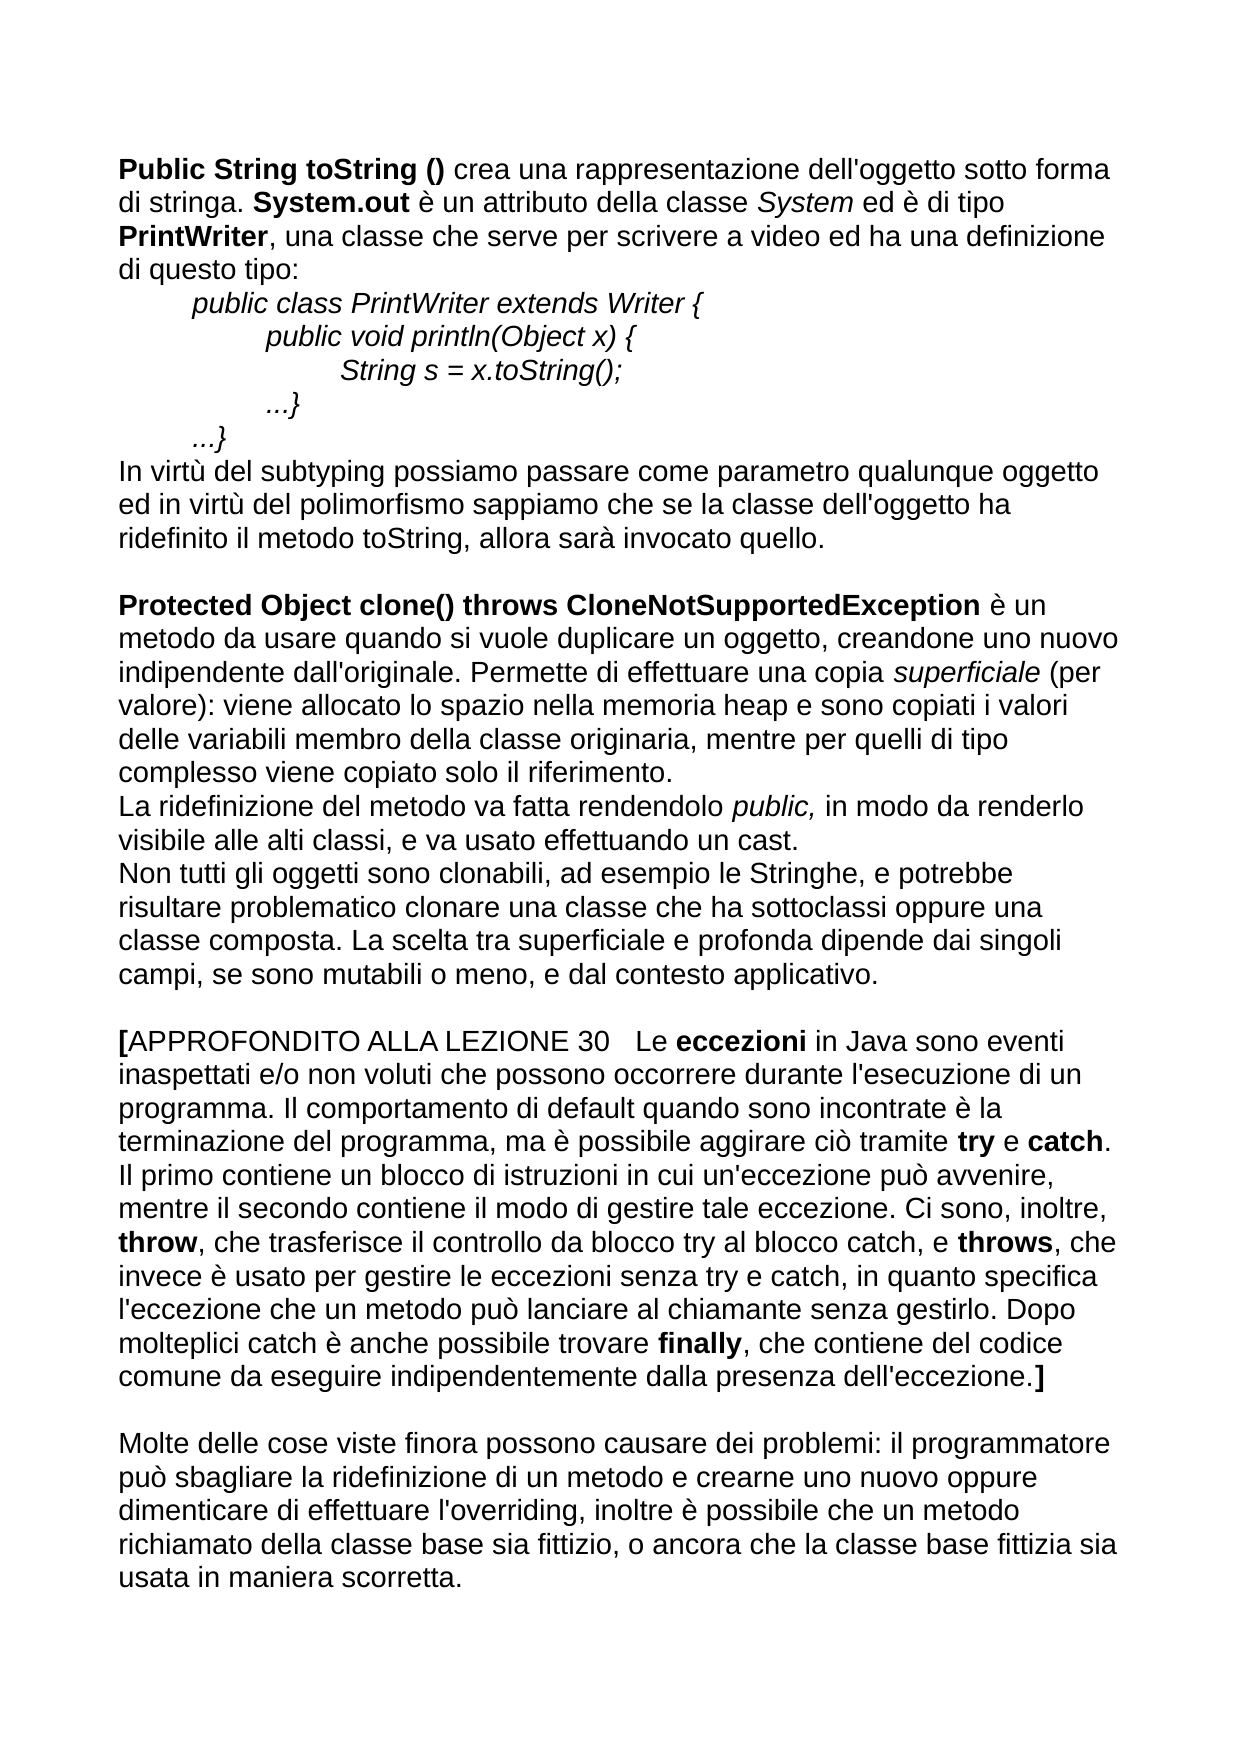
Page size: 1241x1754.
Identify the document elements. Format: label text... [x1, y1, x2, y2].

text La ridefinizione del metodo va fatta rendendolo public, in modo da renderlo visibile alle alti classi, e va usato effettuando un cast. [118, 789, 1122, 856]
text ...} [118, 420, 1122, 453]
text public void println(Object x) { [118, 319, 1122, 353]
text String s = x.toString(); [118, 353, 1122, 386]
text Public String toString () crea una rappresentazione dell'oggetto sotto forma di stringa. System.out è un attributo della classe System ed è di tipo PrintWriter, una classe che serve per scrivere a video ed ha una definizione di questo tipo: [118, 152, 1122, 286]
text [APPROFONDITO ALLA LEZIONE 30 Le eccezioni in Java sono eventi inaspettati e/o non voluti che possono occorrere durante l'esecuzione di un programma. Il comportamento di default quando sono incontrate è la terminazione del programma, ma è possibile aggirare ciò tramite try e catch. Il primo contiene un blocco di istruzioni in cui un'eccezione può avvenire, mentre il secondo contiene il modo di gestire tale eccezione. Ci sono, inoltre, throw, che trasferisce il controllo da blocco try al blocco catch, e throws, che invece è usato per gestire le eccezioni senza try e catch, in quanto specifica l'eccezione che un metodo può lanciare al chiamante senza gestirlo. Dopo molteplici catch è anche possibile trovare finally, che contiene del codice comune da eseguire indipendentemente dalla presenza dell'eccezione.] [118, 1024, 1122, 1393]
text ...} [118, 386, 1122, 420]
text In virtù del subtyping possiamo passare come parametro qualunque oggetto ed in virtù del polimorfismo sappiamo che se la classe dell'oggetto ha ridefinito il metodo toString, allora sarà invocato quello. [118, 453, 1122, 554]
text Non tutti gli oggetti sono clonabili, ad esempio le Stringhe, e potrebbe risultare problematico clonare una classe che ha sottoclassi oppure una classe composta. La scelta tra superficiale e profonda dipende dai singoli campi, se sono mutabili o meno, e dal contesto applicativo. [118, 856, 1122, 990]
text Molte delle cose viste finora possono causare dei problemi: il programmatore può sbagliare la ridefinizione di un metodo e crearne uno nuovo oppure dimenticare di effettuare l'overriding, inoltre è possibile che un metodo richiamato della classe base sia fittizio, o ancora che la classe base fittizia sia usata in maniera scorretta. [118, 1426, 1122, 1594]
text Protected Object clone() throws CloneNotSupportedException è un metodo da usare quando si vuole duplicare un oggetto, creandone uno nuovo indipendente dall'originale. Permette di effettuare una copia superficiale (per valore): viene allocato lo spazio nella memoria heap e sono copiati i valori delle variabili membro della classe originaria, mentre per quelli di tipo complesso viene copiato solo il riferimento. [118, 588, 1122, 789]
text public class PrintWriter extends Writer { [118, 286, 1122, 319]
